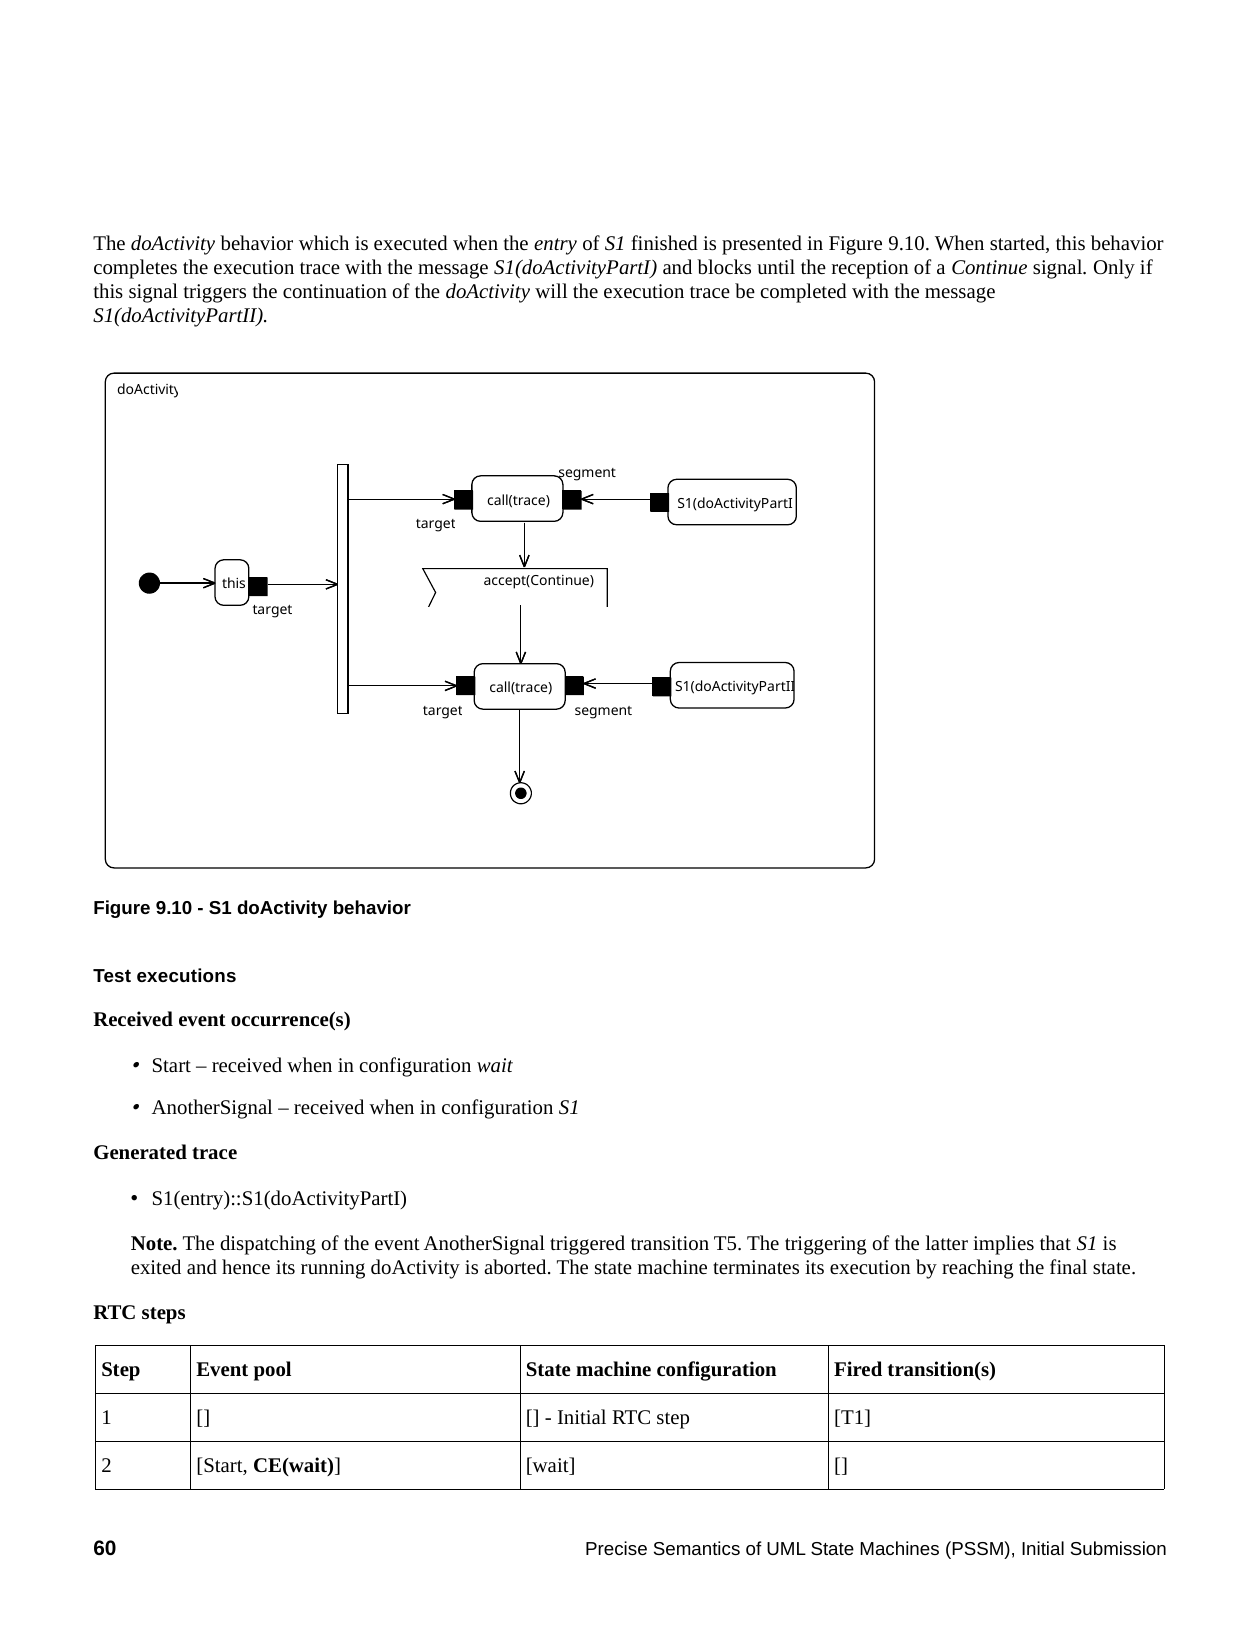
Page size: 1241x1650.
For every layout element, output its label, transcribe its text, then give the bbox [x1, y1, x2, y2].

table_cell [T1] [829, 1394, 1164, 1441]
text Note. The dispatching of the event AnotherSignal triggered transition T5. The triggering of the latter implies that S1 is exited and hence its running doActivity is aborted. The state machine terminates its execution by reaching the final state. [131, 1231, 1164, 1279]
text Generated trace [93, 1140, 1164, 1164]
table_cell 2 [96, 1442, 190, 1488]
subtitle Test executions [93, 964, 1164, 986]
table_cell [Start, CE(wait)] [191, 1442, 520, 1488]
text RTC steps [93, 1300, 1164, 1324]
text Figure 9.10 - S1 doActivity behavior [93, 897, 917, 919]
table_cell [] - Initial RTC step [521, 1394, 828, 1441]
table_cell 1 [96, 1394, 190, 1441]
list S1(entry)::S1(doActivityPartI) [131, 1185, 1164, 1210]
text Received event occurrence(s) [93, 1007, 1164, 1031]
table_header Event pool [191, 1346, 520, 1393]
table_cell [] [829, 1442, 1164, 1488]
table_header Step [96, 1346, 190, 1393]
text The doActivity behavior which is executed when the entry of S1 finished is presented in Figure 9.10. When started, this behavior completes the execution trace with the message S1(doActivityPartI) and blocks until the reception of a Continue signal. Only if this signal triggers the continuation of the doActivity will the execution trace be completed with the message S1(doActivityPartII). [93, 231, 1164, 327]
list Start – received when in configuration wait [131, 1052, 1164, 1077]
table_header Fired transition(s) [829, 1346, 1164, 1393]
table_cell [wait] [521, 1442, 828, 1488]
table_cell [] [191, 1394, 520, 1441]
table_header State machine configuration [521, 1346, 828, 1393]
list AnotherSignal – received when in configuration S1 [131, 1094, 1164, 1119]
